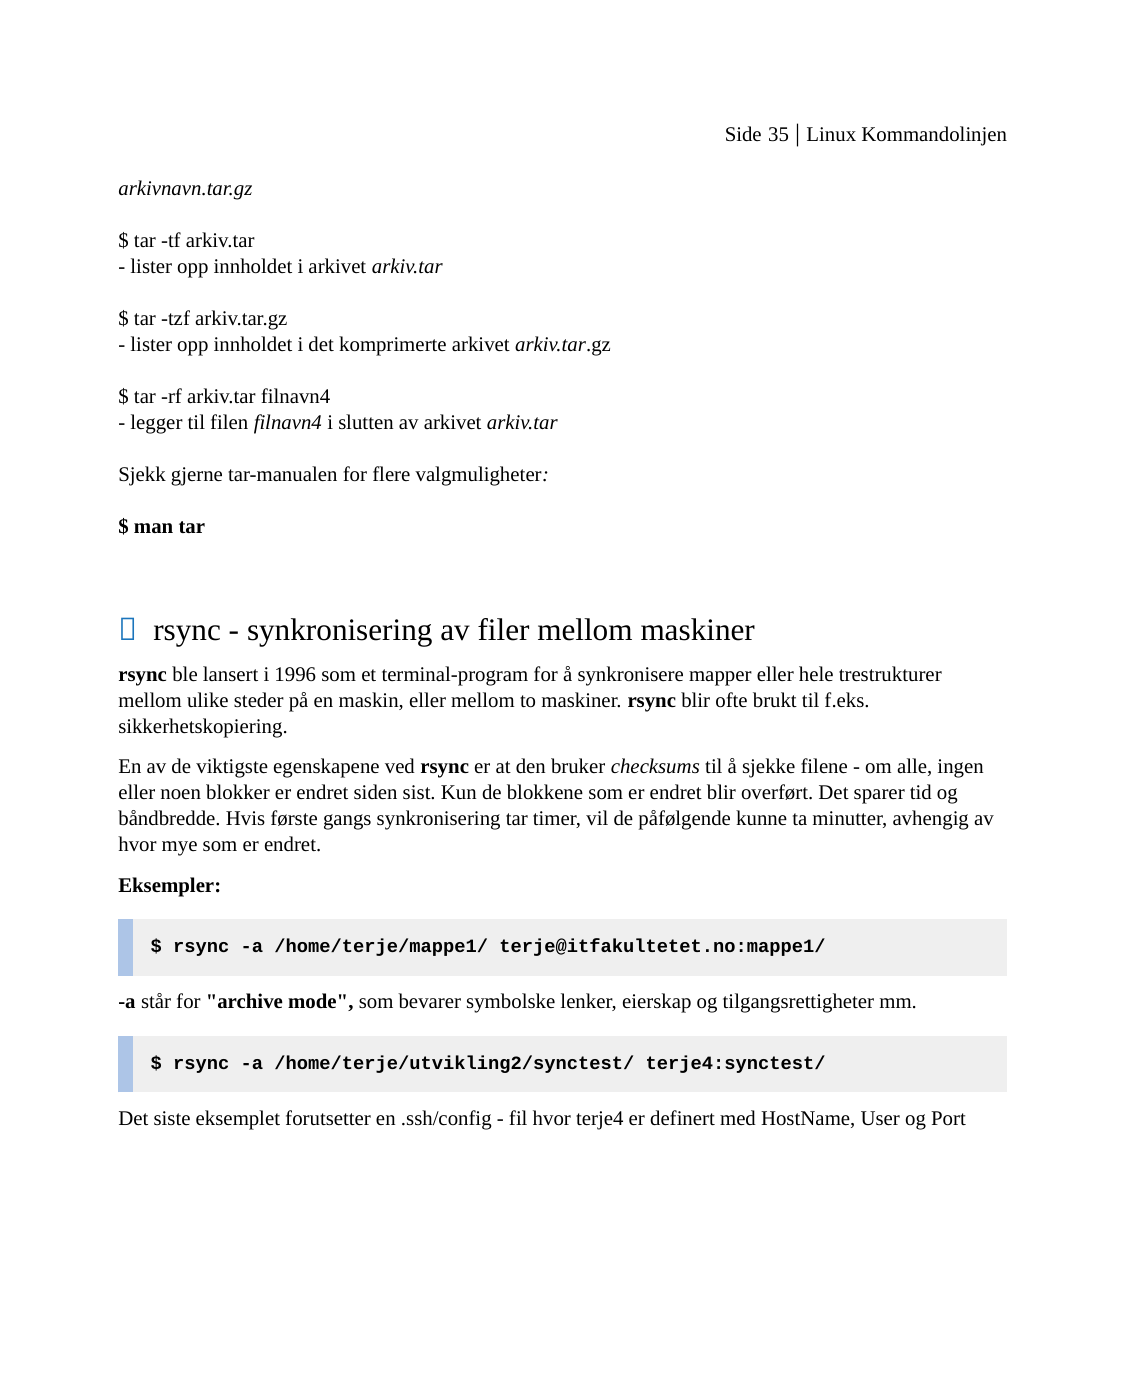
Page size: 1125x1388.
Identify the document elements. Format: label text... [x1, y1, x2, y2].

text arkivnavn.tar.gz $ tar -tf arkiv.tar - lister opp innholdet i arkivet arkiv.tar $ tar -tzf arkiv.tar.gz - lister opp innholdet i det komprimerte arkivet arkiv.tar.gz $ tar -rf arkiv.tar filnavn4 - legger til filen filnavn4 i slutten av arkivet arkiv.tar Sjekk gjerne tar-manualen for flere valgmuligheter: $ man tar [118, 176, 1007, 538]
text $ rsync -a /home/terje/utvikling2/synctest/ terje4:synctest/ [133, 1036, 1007, 1092]
text rsync ble lansert i 1996 som et terminal-program for å synkronisere mapper eller hele trestrukturer mellom ulike steder på en maskin, eller mellom to maskiner. rsync blir ofte brukt til f.eks. sikkerhetskopiering. [118, 662, 1007, 738]
text -a står for "archive mode", som bevarer symbolske lenker, eierskap og tilgangsrettigheter mm. [118, 989, 1007, 1013]
text Det siste eksemplet forutsetter en .ssh/config - fil hvor terje4 er definert med HostName, User og Port [118, 1106, 1007, 1130]
text En av de viktigste egenskapene ved rsync er at den bruker checksums til å sjekke filene - om alle, ingen eller noen blokker er endret siden sist. Kun de blokkene som er endret blir overført. Det sparer tid og båndbredde. Hvis første gangs synkronisering tar timer, vil de påfølgende kunne ta minutter, avhengig av hvor mye som er endret. [118, 754, 1007, 856]
text Eksempler: [118, 873, 1007, 897]
subtitle  rsync - synkronisering av filer mellom maskiner [118, 607, 1007, 649]
text $ rsync -a /home/terje/mappe1/ terje@itfakultetet.no:mappe1/ [133, 919, 1007, 976]
